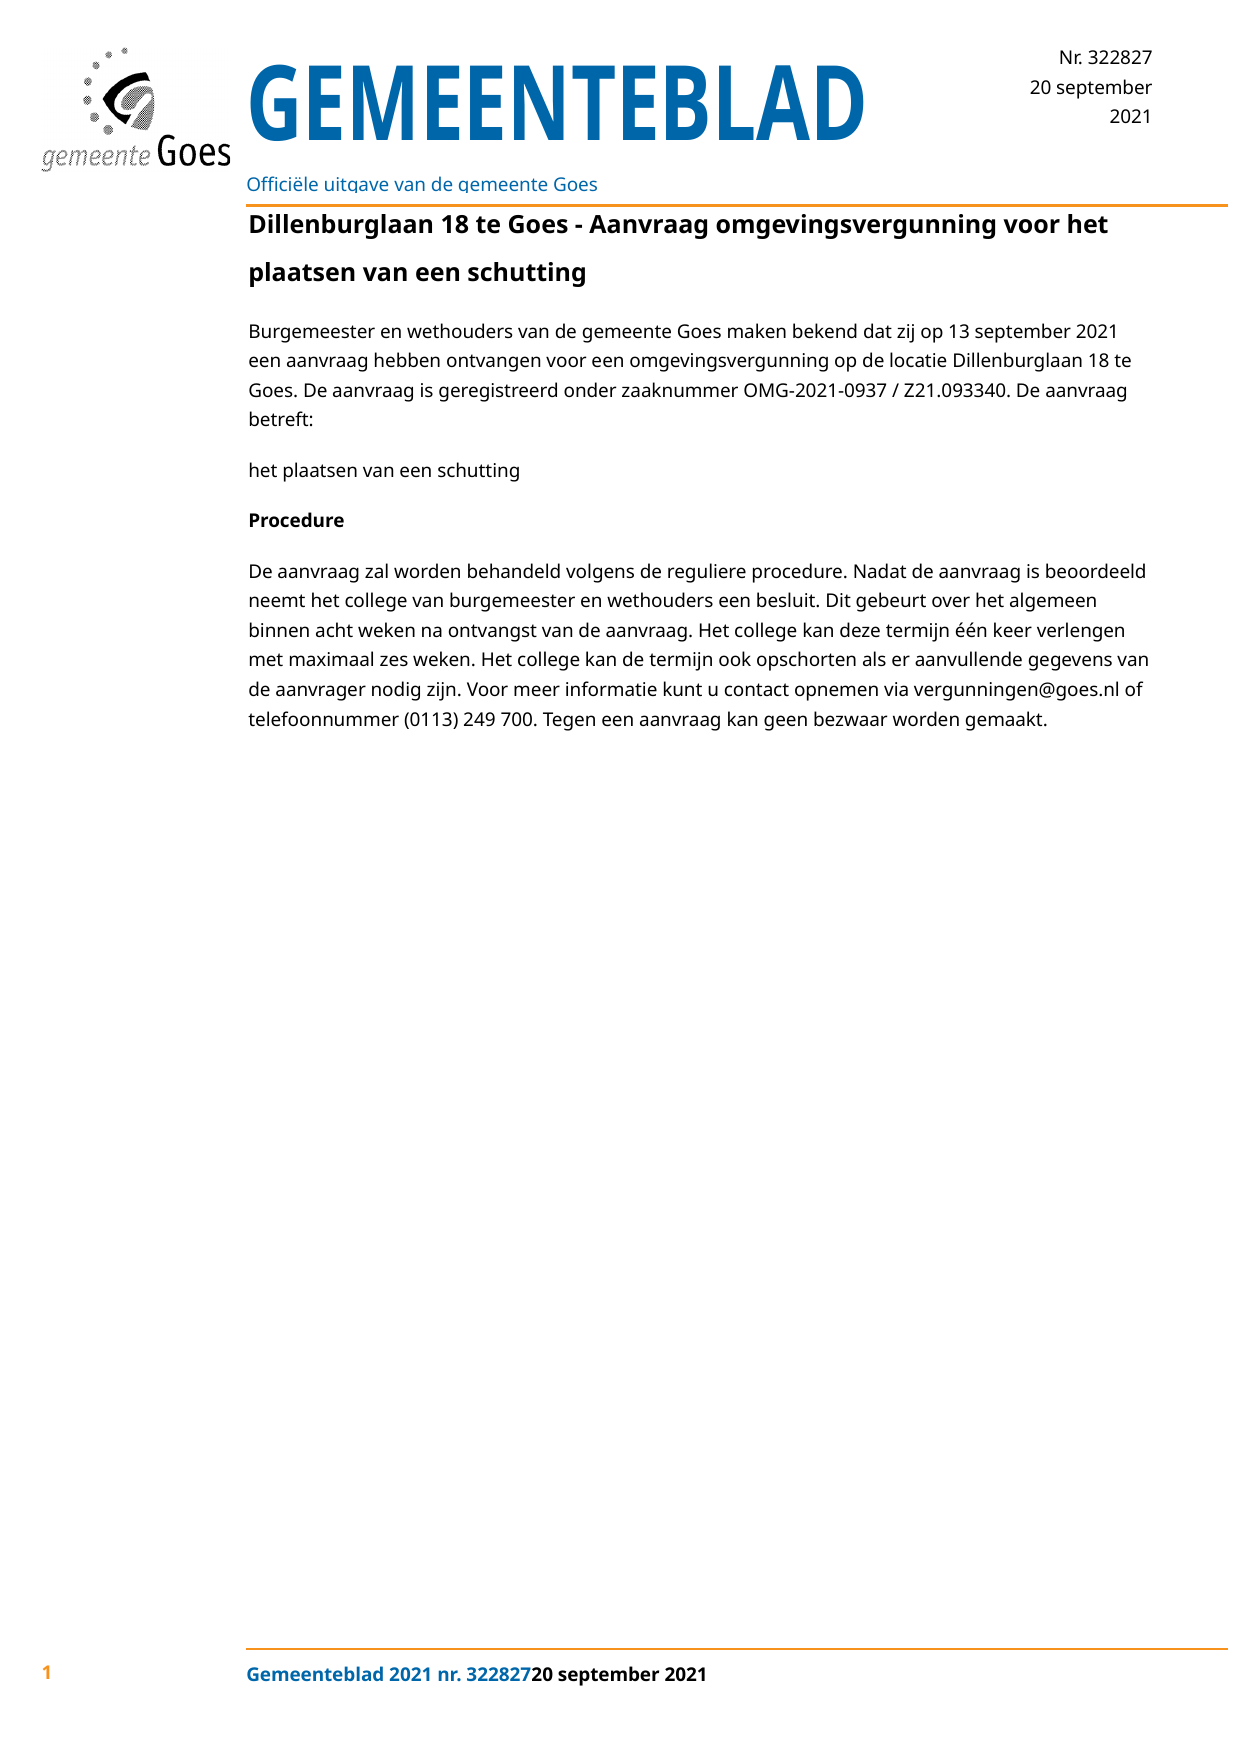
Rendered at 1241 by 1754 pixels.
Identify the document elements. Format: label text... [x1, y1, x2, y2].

picture [41, 47, 231, 172]
text Dillenburglaan 18 te Goes - Aanvraag omgevingsvergunning voor het plaatsen van een schutting [248, 207, 1152, 288]
text De aanvraag zal worden behandeld volgens de reguliere procedure. Nadat de aanvraag is beoordeeld neemt het college van burgemeester en wethouders een besluit. Dit gebeurt over het algemeen binnen acht weken na ontvangst van de aanvraag. Het college kan deze termijn één keer verlengen met maximaal zes weken. Het college kan de termijn ook opschorten als er aanvullende gegevens van de aanvrager nodig zijn. Voor meer informatie kunt u contact opnemen via vergunningen@goes.nl of telefoonnummer (0113) 249 700. Tegen een aanvraag kan geen bezwaar worden gemaakt. [248, 558, 1152, 732]
text Burgemeester en wethouders van de gemeente Goes maken bekend dat zij op 13 september 2021 een aanvraag hebben ontvangen voor een omgevingsvergunning op de locatie Dillenburglaan 18 te Goes. De aanvraag is geregistreerd onder zaaknummer OMG-2021-0937 / Z21.093340. De aanvraag betreft: [248, 318, 1152, 432]
text het plaatsen van een schutting [248, 457, 1152, 483]
text Procedure [248, 507, 1152, 533]
